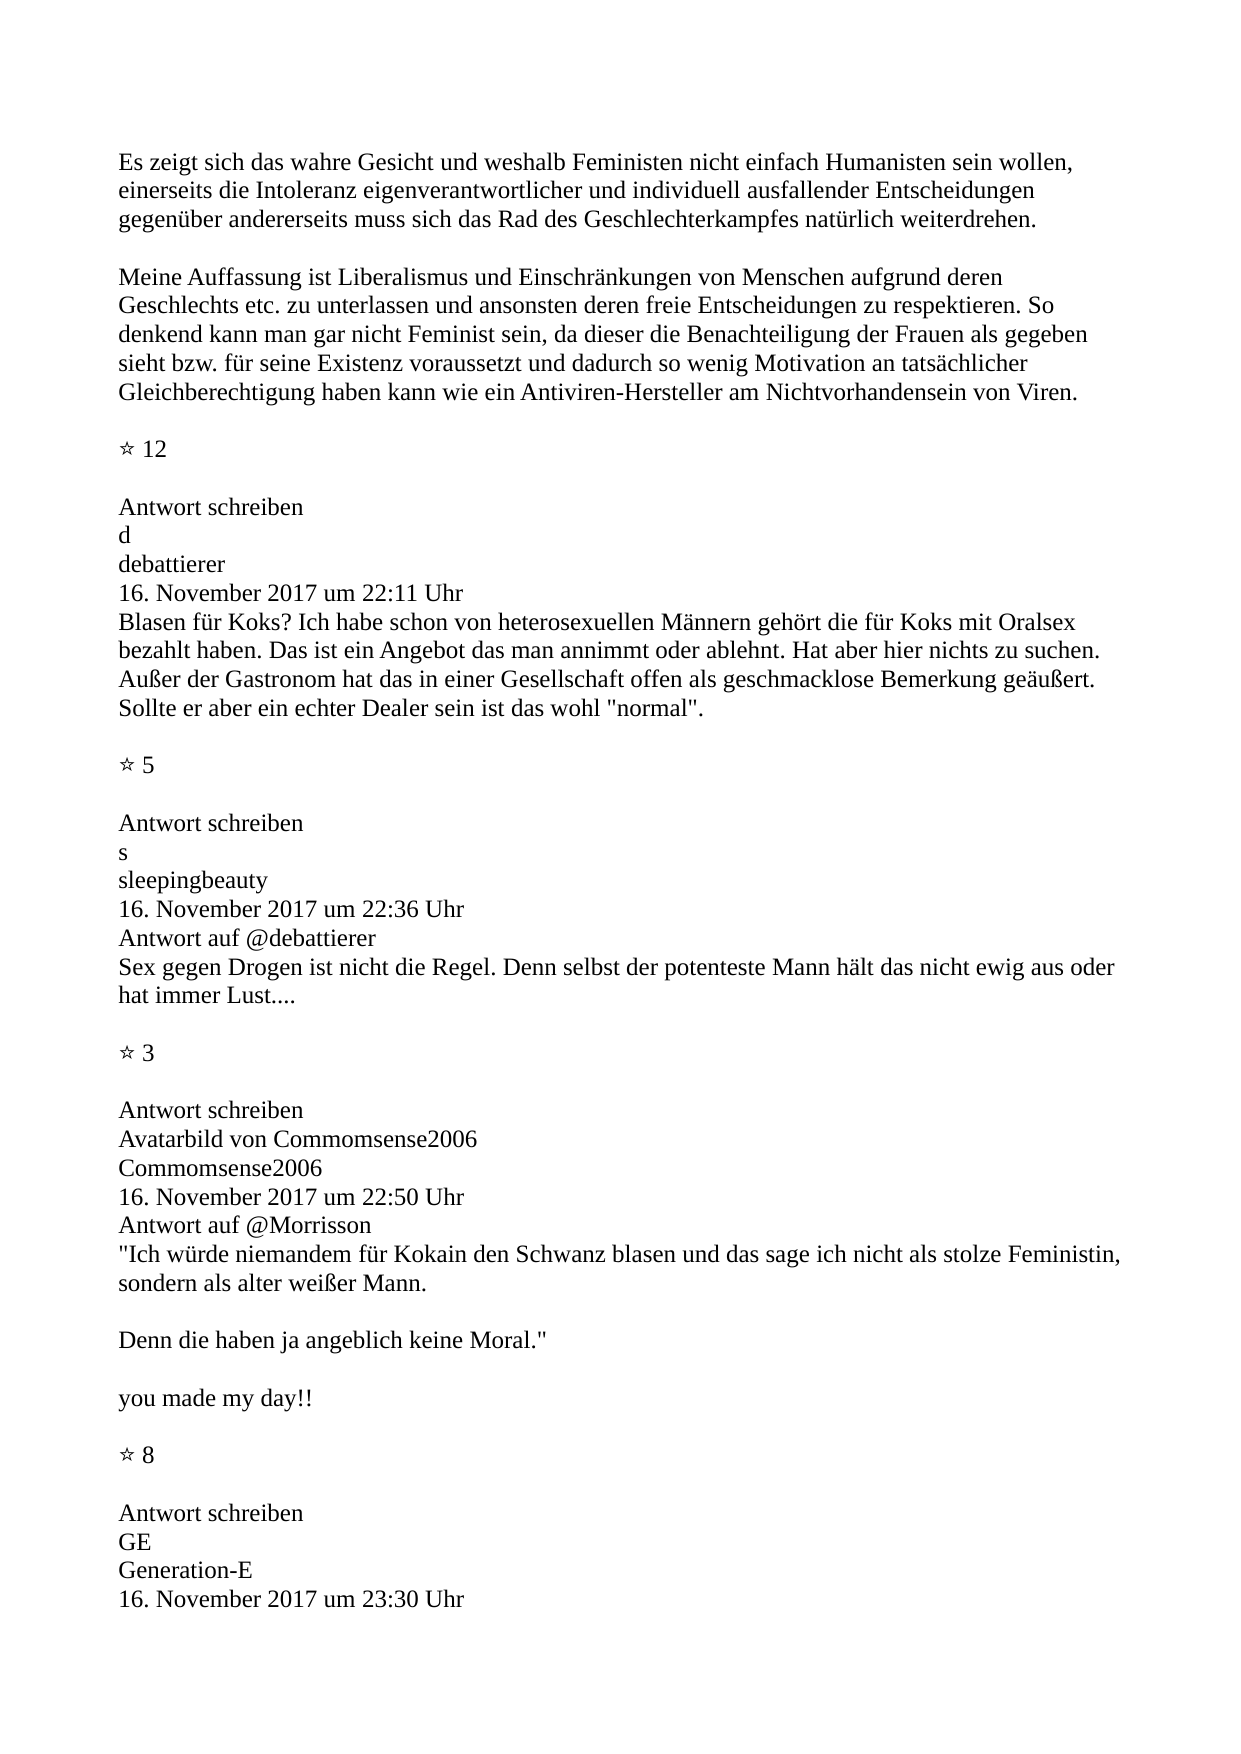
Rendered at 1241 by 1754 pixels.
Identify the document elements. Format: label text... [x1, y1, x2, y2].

text you made my day!! [118, 1383, 1122, 1412]
text ⭐️ 12 [118, 434, 1122, 463]
text Es zeigt sich das wahre Gesicht und weshalb Feministen nicht einfach Humanisten sein wollen, einerseits die Intoleranz eigenverantwortlicher und individuell ausfallender Entscheidungen gegenüber andererseits muss sich das Rad des Geschlechterkampfes natürlich weiterdrehen. [118, 147, 1122, 233]
text 16. November 2017 um 22:11 Uhr [118, 578, 1122, 607]
text Antwort auf @debattierer [118, 923, 1122, 952]
text Commomsense2006 [118, 1153, 1122, 1182]
text Denn die haben ja angeblich keine Moral." [118, 1326, 1122, 1354]
text sleepingbeauty [118, 866, 1122, 894]
text "Ich würde niemandem für Kokain den Schwanz blasen und das sage ich nicht als stolze Feministin, sondern als alter weißer Mann. [118, 1239, 1122, 1297]
text ⭐️ 3 [118, 1038, 1122, 1067]
text 16. November 2017 um 22:50 Uhr [118, 1182, 1122, 1211]
text Antwort auf @Morrisson [118, 1211, 1122, 1239]
text d [118, 521, 1122, 549]
text Generation-E [118, 1556, 1122, 1584]
text debattierer [118, 549, 1122, 578]
text Antwort schreiben [118, 808, 1122, 837]
text ⭐️ 8 [118, 1441, 1122, 1469]
text s [118, 837, 1122, 866]
text Antwort schreiben [118, 492, 1122, 521]
text Meine Auffassung ist Liberalismus und Einschränkungen von Menschen aufgrund deren Geschlechts etc. zu unterlassen und ansonsten deren freie Entscheidungen zu respektieren. So denkend kann man gar nicht Feminist sein, da dieser die Benachteiligung der Frauen als gegeben sieht bzw. für seine Existenz voraussetzt und dadurch so wenig Motivation an tatsächlicher Gleichberechtigung haben kann wie ein Antiviren-Hersteller am Nichtvorhandensein von Viren. [118, 262, 1122, 406]
text ⭐️ 5 [118, 751, 1122, 779]
text Avatarbild von Commomsense2006 [118, 1124, 1122, 1153]
text Sex gegen Drogen ist nicht die Regel. Denn selbst der potenteste Mann hält das nicht ewig aus oder hat immer Lust.... [118, 952, 1122, 1009]
text Blasen für Koks? Ich habe schon von heterosexuellen Männern gehört die für Koks mit Oralsex bezahlt haben. Das ist ein Angebot das man annimmt oder ablehnt. Hat aber hier nichts zu suchen. Außer der Gastronom hat das in einer Gesellschaft offen als geschmacklose Bemerkung geäußert. Sollte er aber ein echter Dealer sein ist das wohl "normal". [118, 607, 1122, 722]
text Antwort schreiben [118, 1096, 1122, 1124]
text 16. November 2017 um 22:36 Uhr [118, 894, 1122, 923]
text GE [118, 1527, 1122, 1556]
text Antwort schreiben [118, 1498, 1122, 1527]
text 16. November 2017 um 23:30 Uhr [118, 1584, 1122, 1613]
